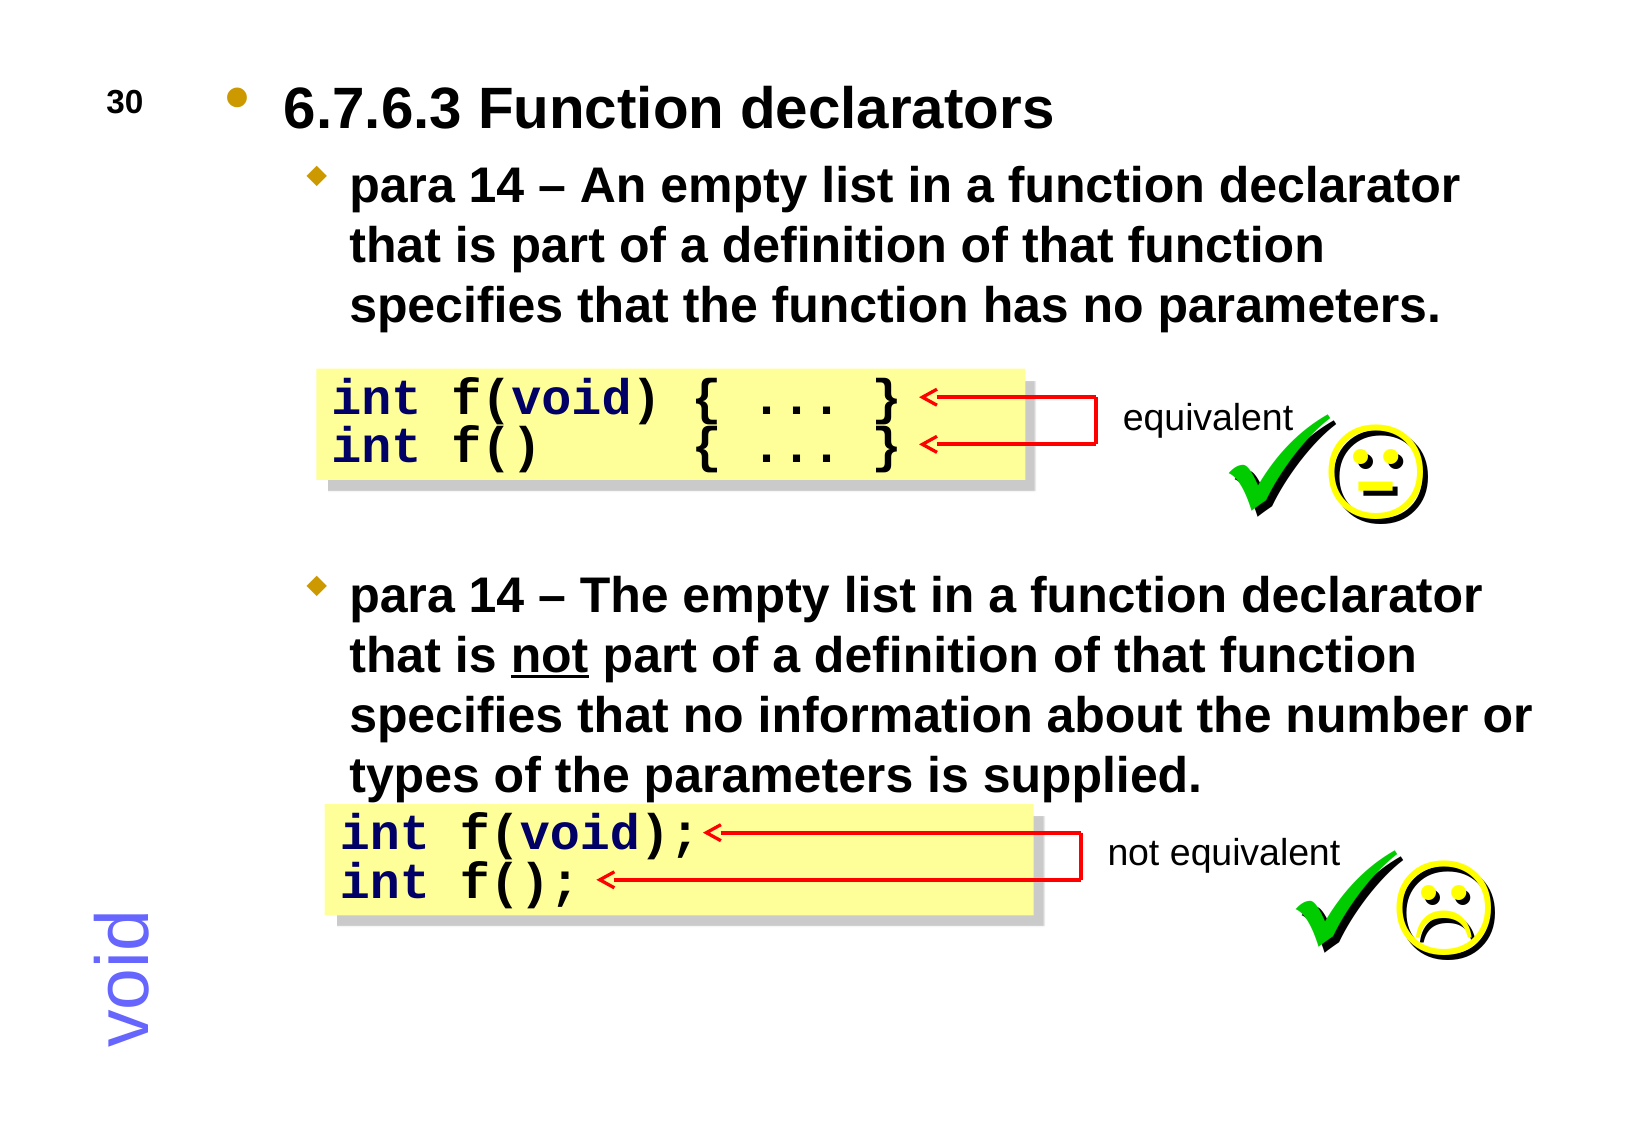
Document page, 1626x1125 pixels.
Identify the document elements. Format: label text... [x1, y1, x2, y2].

text_box  [1202, 373, 1392, 569]
text_box equivalent [1108, 385, 1202, 446]
text_box not equivalent [1092, 820, 1269, 882]
text_box int f(void) { ... } int f() { ... } [316, 368, 1026, 480]
title void [50, 187, 188, 1063]
text_box  [1376, 820, 1565, 987]
text_box  [1269, 809, 1459, 1004]
text_box  [1309, 384, 1498, 551]
list 6.7.6.3 Function declarators para 14 – An empty list in a function declarator that is part of a definition of that function specifies that the function has no parameters. para 14 – The empty list in a function declarator that is not part of a definition of that function specifies that no information about the number or types of the parameters is supplied. [212, 62, 1550, 1063]
text_box int f(void); int f(); [324, 804, 1034, 916]
